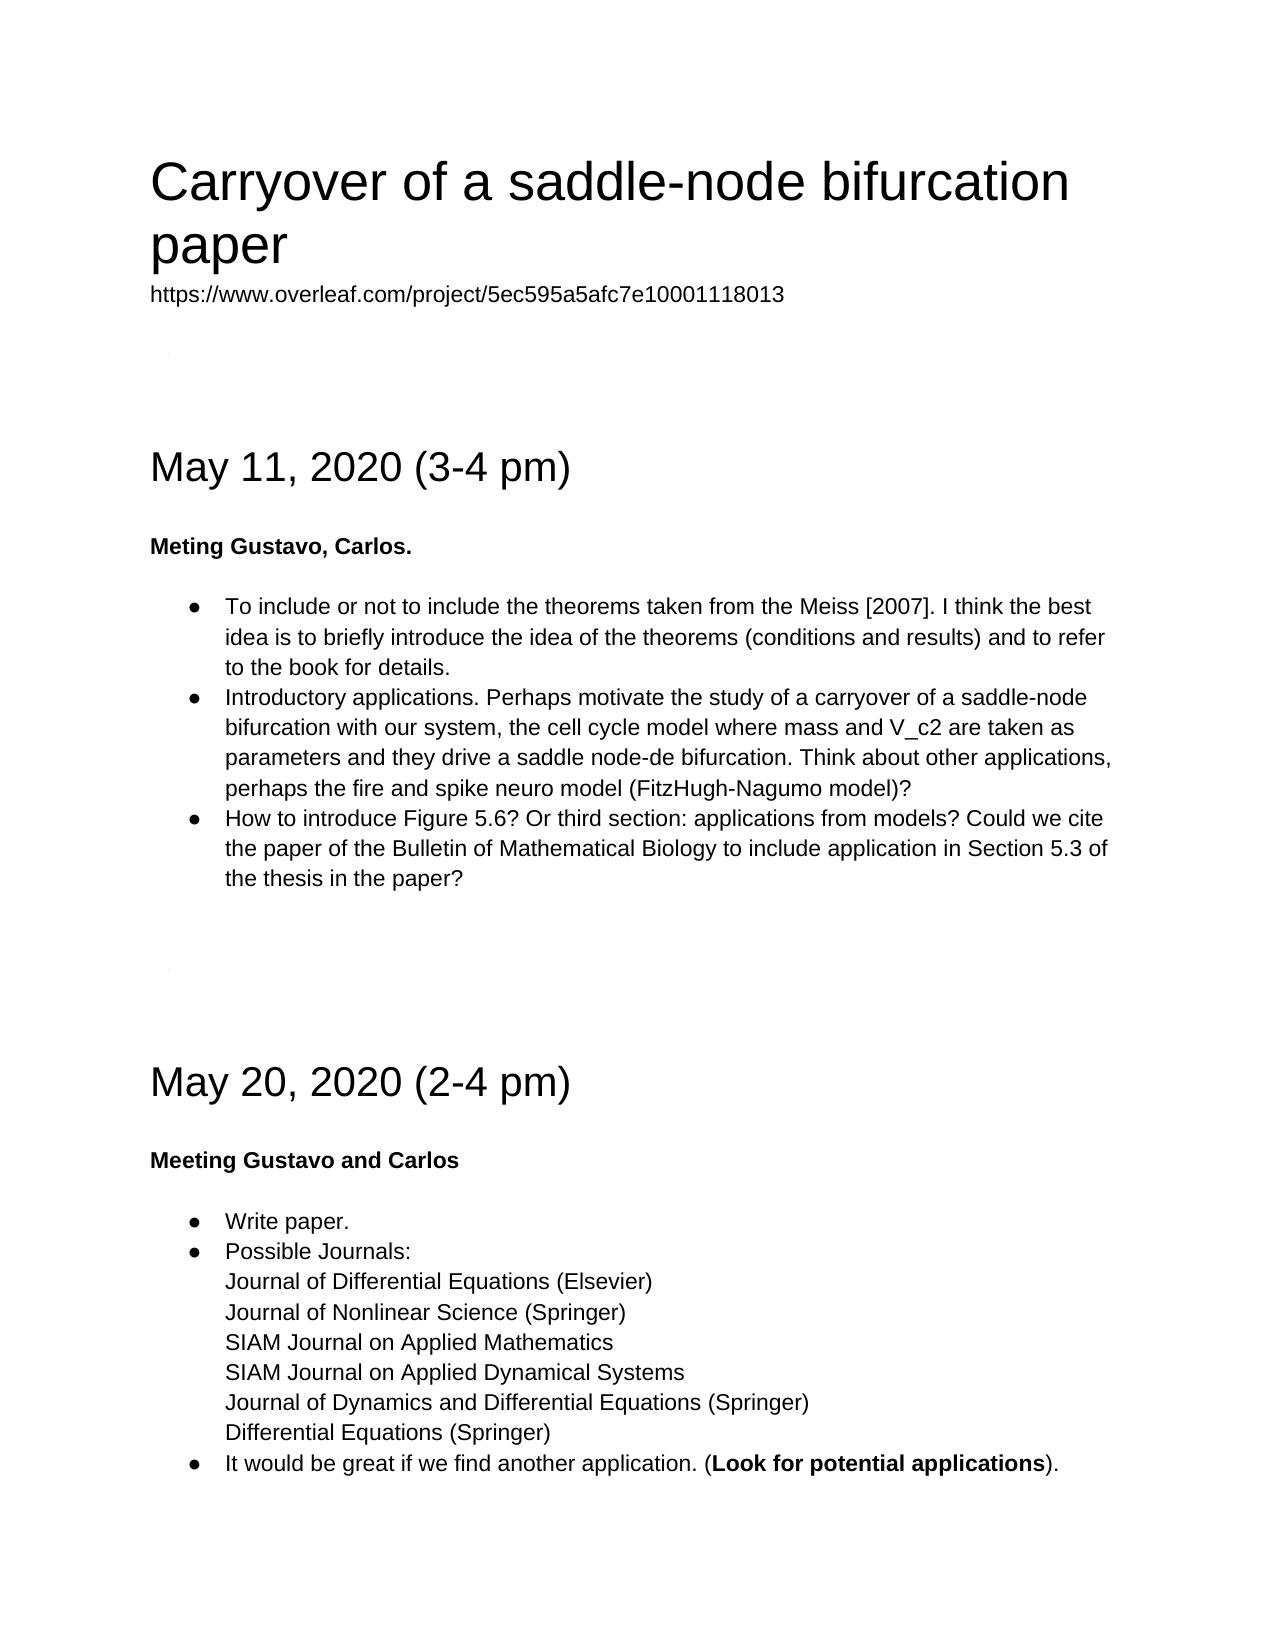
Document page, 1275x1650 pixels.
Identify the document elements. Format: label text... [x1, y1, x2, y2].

text SIAM Journal on Applied Mathematics [225, 1329, 1125, 1355]
text Journal of Dynamics and Differential Equations (Springer) [225, 1389, 1125, 1416]
text Journal of Differential Equations (Elsevier) [225, 1268, 1125, 1295]
list Possible Journals: [187, 1238, 1125, 1264]
text SIAM Journal on Applied Dynamical Systems [225, 1359, 1125, 1385]
list It would be great if we find another application. (Look for potential applications). [187, 1449, 1125, 1476]
list Write paper. [187, 1208, 1125, 1234]
list To include or not to include the theorems taken from the Meiss [2007]. I think the best idea is to briefly introduce the idea of the theorems (conditions and results) and to refer to the book for details. [187, 593, 1125, 680]
text https://www.overleaf.com/project/5ec595a5afc7e10001118013 [150, 281, 1125, 307]
list How to introduce Figure 5.6? Or third section: applications from models? Could we cite the paper of the Bulletin of Mathematical Biology to include application in Section 5.3 of the thesis in the paper? [187, 805, 1125, 892]
subtitle May 11, 2020 (3-4 pm) [150, 442, 1125, 490]
title Carryover of a saddle-node bifurcation paper [150, 150, 1125, 274]
text Differential Equations (Springer) [225, 1419, 1125, 1446]
subtitle May 20, 2020 (2-4 pm) [150, 1057, 1125, 1105]
text Meting Gustavo, Carlos. [150, 533, 1125, 559]
text Journal of Nonlinear Science (Springer) [225, 1298, 1125, 1325]
text Meeting Gustavo and Carlos [150, 1147, 1125, 1174]
list Introductory applications. Perhaps motivate the study of a carryover of a saddle-node bifurcation with our system, the cell cycle model where mass and V_c2 are taken as parameters and they drive a saddle node-de bifurcation. Think about other applications, perhaps the fire and spike neuro model (FitzHugh-Nagumo model)? [187, 684, 1125, 801]
